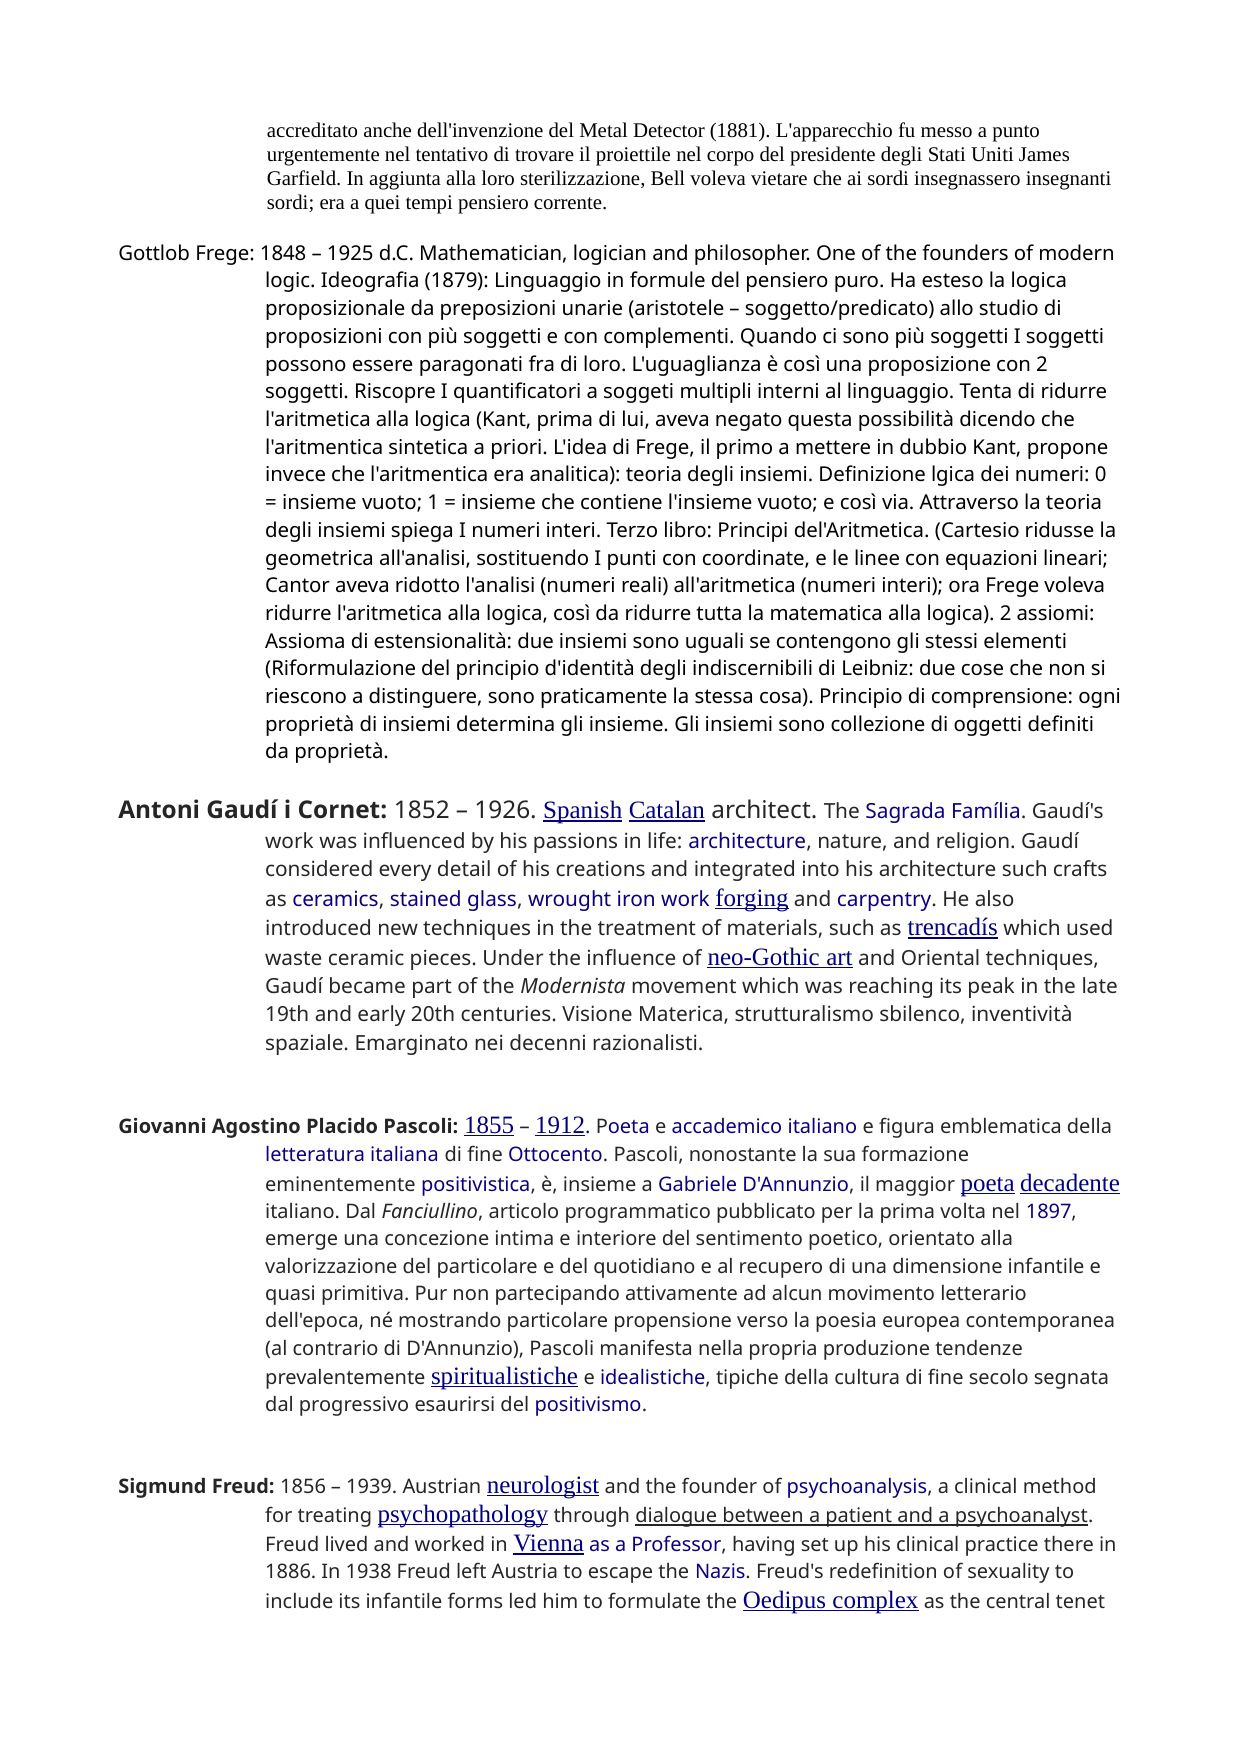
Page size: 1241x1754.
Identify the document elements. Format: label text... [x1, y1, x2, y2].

text Antoni Gaudí i Cornet: 1852 – 1926. Spanish Catalan architect. The Sagrada Família. Gaudí's work was influenced by his passions in life: architecture, nature, and religion. Gaudí considered every detail of his creations and integrated into his architecture such crafts as ceramics, stained glass, wrought iron work forging and carpentry. He also introduced new techniques in the treatment of materials, such as trencadís which used waste ceramic pieces. Under the influence of neo-Gothic art and Oriental techniques, Gaudí became part of the Modernista movement which was reaching its peak in the late 19th and early 20th centuries. Visione Materica, strutturalismo sbilenco, inventività spaziale. Emarginato nei decenni razionalisti. [118, 793, 1122, 1056]
text Gottlob Frege: 1848 – 1925 d.C. Mathematician, logician and philosopher. One of the founders of modern logic. Ideografia (1879): Linguaggio in formule del pensiero puro. Ha esteso la logica proposizionale da preposizioni unarie (aristotele – soggetto/predicato) allo studio di proposizioni con più soggetti e con complementi. Quando ci sono più soggetti I soggetti possono essere paragonati fra di loro. L'uguaglianza è così una proposizione con 2 soggetti. Riscopre I quantificatori a soggeti multipli interni al linguaggio. Tenta di ridurre l'aritmetica alla logica (Kant, prima di lui, aveva negato questa possibilità dicendo che l'aritmentica sintetica a priori. L'idea di Frege, il primo a mettere in dubbio Kant, propone invece che l'aritmentica era analitica): teoria degli insiemi. Definizione lgica dei numeri: 0 = insieme vuoto; 1 = insieme che contiene l'insieme vuoto; e così via. Attraverso la teoria degli insiemi spiega I numeri interi. Terzo libro: Principi del'Aritmetica. (Cartesio ridusse la geometrica all'analisi, sostituendo I punti con coordinate, e le linee con equazioni lineari; Cantor aveva ridotto l'analisi (numeri reali) all'aritmetica (numeri interi); ora Frege voleva ridurre l'aritmetica alla logica, così da ridurre tutta la matematica alla logica). 2 assiomi: Assioma di estensionalità: due insiemi sono uguali se contengono gli stessi elementi (Riformulazione del principio d'identità degli indiscernibili di Leibniz: due cose che non si riescono a distinguere, sono praticamente la stessa cosa). Principio di comprensione: ogni proprietà di insiemi determina gli insieme. Gli insiemi sono collezione di oggetti definiti da proprietà. [118, 238, 1122, 765]
text Sigmund Freud: 1856 – 1939. Austrian neurologist and the founder of psychoanalysis, a clinical method for treating psychopathology through dialogue between a patient and a psychoanalyst. Freud lived and worked in Vienna as a Professor, having set up his clinical practice there in 1886. In 1938 Freud left Austria to escape the Nazis. Freud's redefinition of sexuality to include its infantile forms led him to formulate the Oedipus complex as the central tenet [118, 1470, 1122, 1614]
text accreditato anche dell'invenzione del Metal Detector (1881). L'apparecchio fu messo a punto urgentemente nel tentativo di trovare il proiettile nel corpo del presidente degli Stati Uniti James Garfield. In aggiunta alla loro sterilizzazione, Bell voleva vietare che ai sordi insegnassero insegnanti sordi; era a quei tempi pensiero corrente. [118, 118, 1122, 214]
text Giovanni Agostino Placido Pascoli: 1855 – 1912. Poeta e accademico italiano e figura emblematica della letteratura italiana di fine Ottocento. Pascoli, nonostante la sua formazione eminentemente positivistica, è, insieme a Gabriele D'Annunzio, il maggior poeta decadente italiano. Dal Fanciullino, articolo programmatico pubblicato per la prima volta nel 1897, emerge una concezione intima e interiore del sentimento poetico, orientato alla valorizzazione del particolare e del quotidiano e al recupero di una dimensione infantile e quasi primitiva. Pur non partecipando attivamente ad alcun movimento letterario dell'epoca, né mostrando particolare propensione verso la poesia europea contemporanea (al contrario di D'Annunzio), Pascoli manifesta nella propria produzione tendenze prevalentemente spiritualistiche e idealistiche, tipiche della cultura di fine secolo segnata dal progressivo esaurirsi del positivismo. [118, 1110, 1122, 1417]
